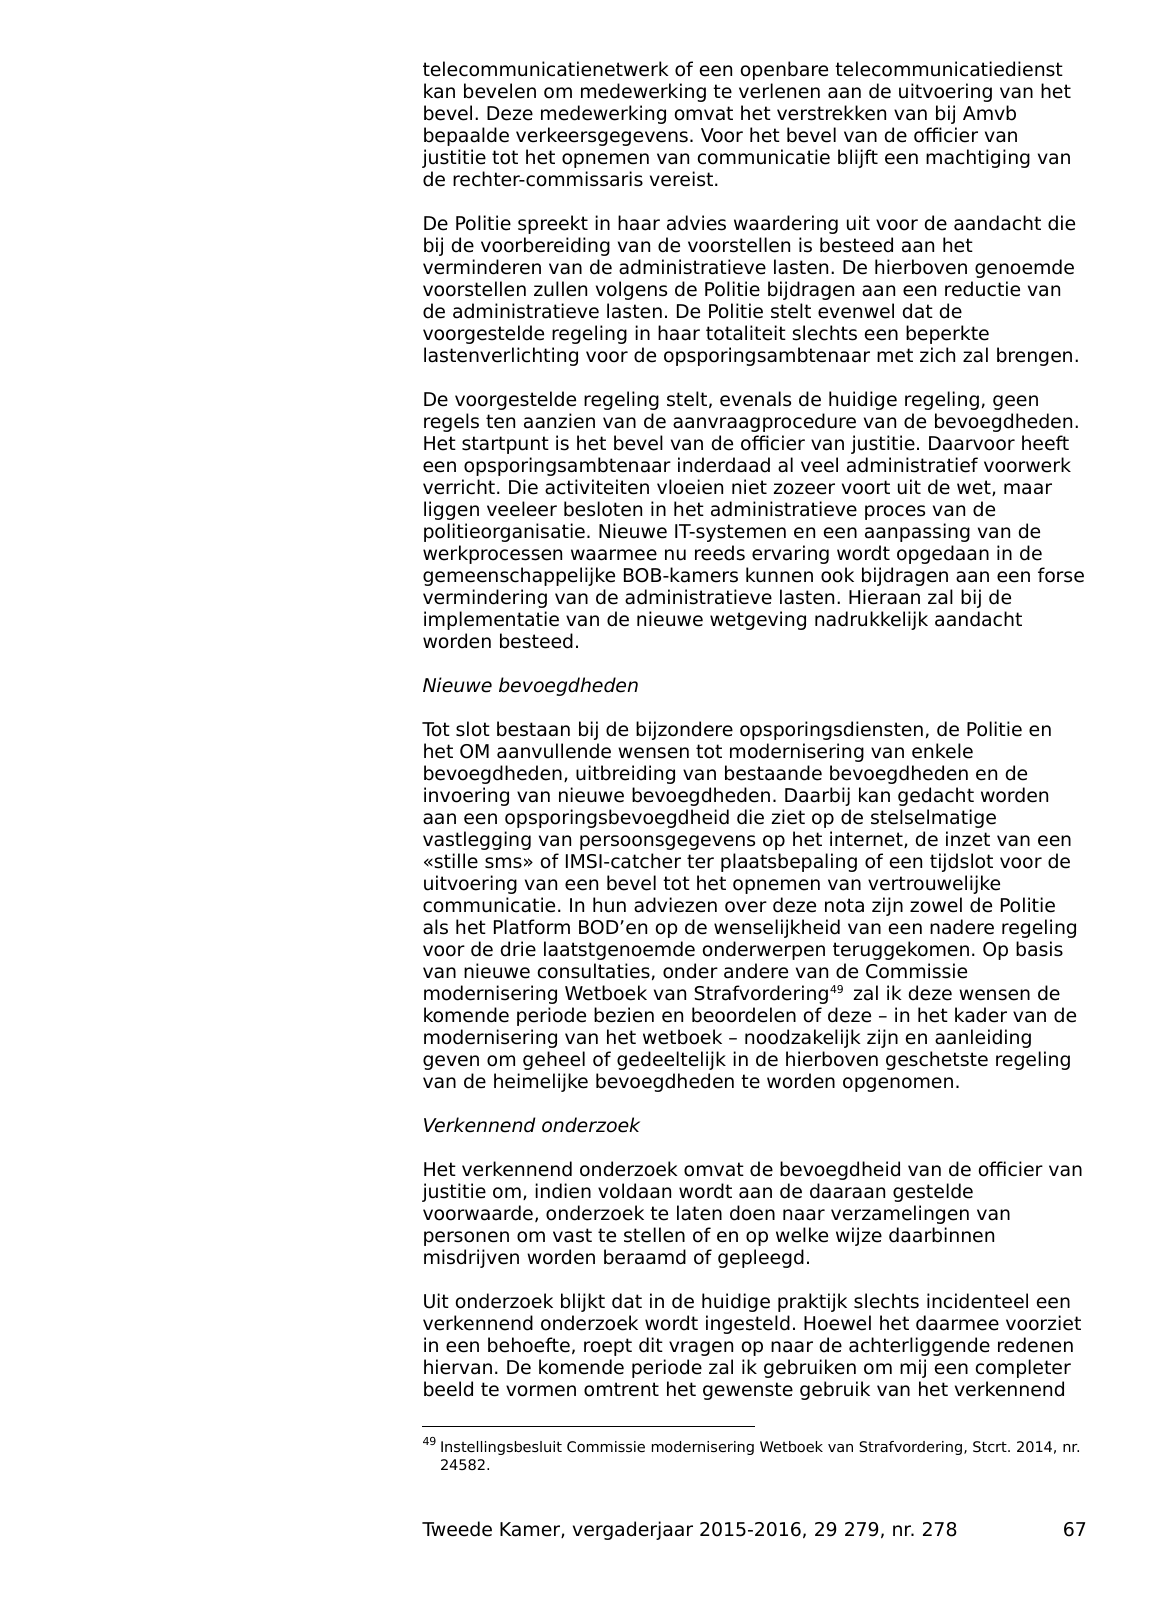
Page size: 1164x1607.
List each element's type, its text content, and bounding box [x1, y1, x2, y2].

subtitle Nieuwe bevoegdheden [422, 675, 1087, 697]
text Het verkennend onderzoek omvat de bevoegdheid van de officier van justitie om, indien voldaan wordt aan de daaraan gestelde voorwaarde, onderzoek te laten doen naar verzamelingen van personen om vast te stellen of en op welke wijze daarbinnen misdrijven worden beraamd of gepleegd. [422, 1159, 1087, 1269]
text De voorgestelde regeling stelt, evenals de huidige regeling, geen regels ten aanzien van de aanvraagprocedure van de bevoegdheden. Het startpunt is het bevel van de officier van justitie. Daarvoor heeft een opsporingsambtenaar inderdaad al veel administratief voorwerk verricht. Die activiteiten vloeien niet zozeer voort uit de wet, maar liggen veeleer besloten in het administratieve proces van de politieorganisatie. Nieuwe IT-systemen en een aanpassing van de werkprocessen waarmee nu reeds ervaring wordt opgedaan in de gemeenschappelijke BOB-kamers kunnen ook bijdragen aan een forse vermindering van de administratieve lasten. Hieraan zal bij de implementatie van de nieuwe wetgeving nadrukkelijk aandacht worden besteed. [422, 389, 1087, 653]
text telecommunicatienetwerk of een openbare telecommunicatiedienst kan bevelen om medewerking te verlenen aan de uitvoering van het bevel. Deze medewerking omvat het verstrekken van bij Amvb bepaalde verkeersgegevens. Voor het bevel van de officier van justitie tot het opnemen van communicatie blijft een machtiging van de rechter-commissaris vereist. [422, 59, 1087, 191]
text Instellingsbesluit Commissie modernisering Wetboek van Strafvordering, Stcrt. 2014, nr. 24582. [422, 1435, 1087, 1474]
text Tot slot bestaan bij de bijzondere opsporingsdiensten, de Politie en het OM aanvullende wensen tot modernisering van enkele bevoegdheden, uitbreiding van bestaande bevoegdheden en de invoering van nieuwe bevoegdheden. Daarbij kan gedacht worden aan een opsporingsbevoegdheid die ziet op de stelselmatige vastlegging van persoonsgegevens op het internet, de inzet van een «stille sms» of IMSI-catcher ter plaatsbepaling of een tijdslot voor de uitvoering van een bevel tot het opnemen van vertrouwelijke communicatie. In hun adviezen over deze nota zijn zowel de Politie als het Platform BOD’en op de wenselijkheid van een nadere regeling voor de drie laatstgenoemde onderwerpen teruggekomen. Op basis van nieuwe consultaties, onder andere van de Commissie modernisering Wetboek van Strafvordering zal ik deze wensen de komende periode bezien en beoordelen of deze – in het kader van de modernisering van het wetboek – noodzakelijk zijn en aanleiding geven om geheel of gedeeltelijk in de hierboven geschetste regeling van de heimelijke bevoegdheden te worden opgenomen. [422, 719, 1087, 1093]
subtitle Verkennend onderzoek [422, 1115, 1087, 1137]
text De Politie spreekt in haar advies waardering uit voor de aandacht die bij de voorbereiding van de voorstellen is besteed aan het verminderen van de administratieve lasten. De hierboven genoemde voorstellen zullen volgens de Politie bijdragen aan een reductie van de administratieve lasten. De Politie stelt evenwel dat de voorgestelde regeling in haar totaliteit slechts een beperkte lastenverlichting voor de opsporingsambtenaar met zich zal brengen. [422, 213, 1087, 367]
text Uit onderzoek blijkt dat in de huidige praktijk slechts incidenteel een verkennend onderzoek wordt ingesteld. Hoewel het daarmee voorziet in een behoefte, roept dit vragen op naar de achterliggende redenen hiervan. De komende periode zal ik gebruiken om mij een completer beeld te vormen omtrent het gewenste gebruik van het verkennend [422, 1291, 1087, 1401]
